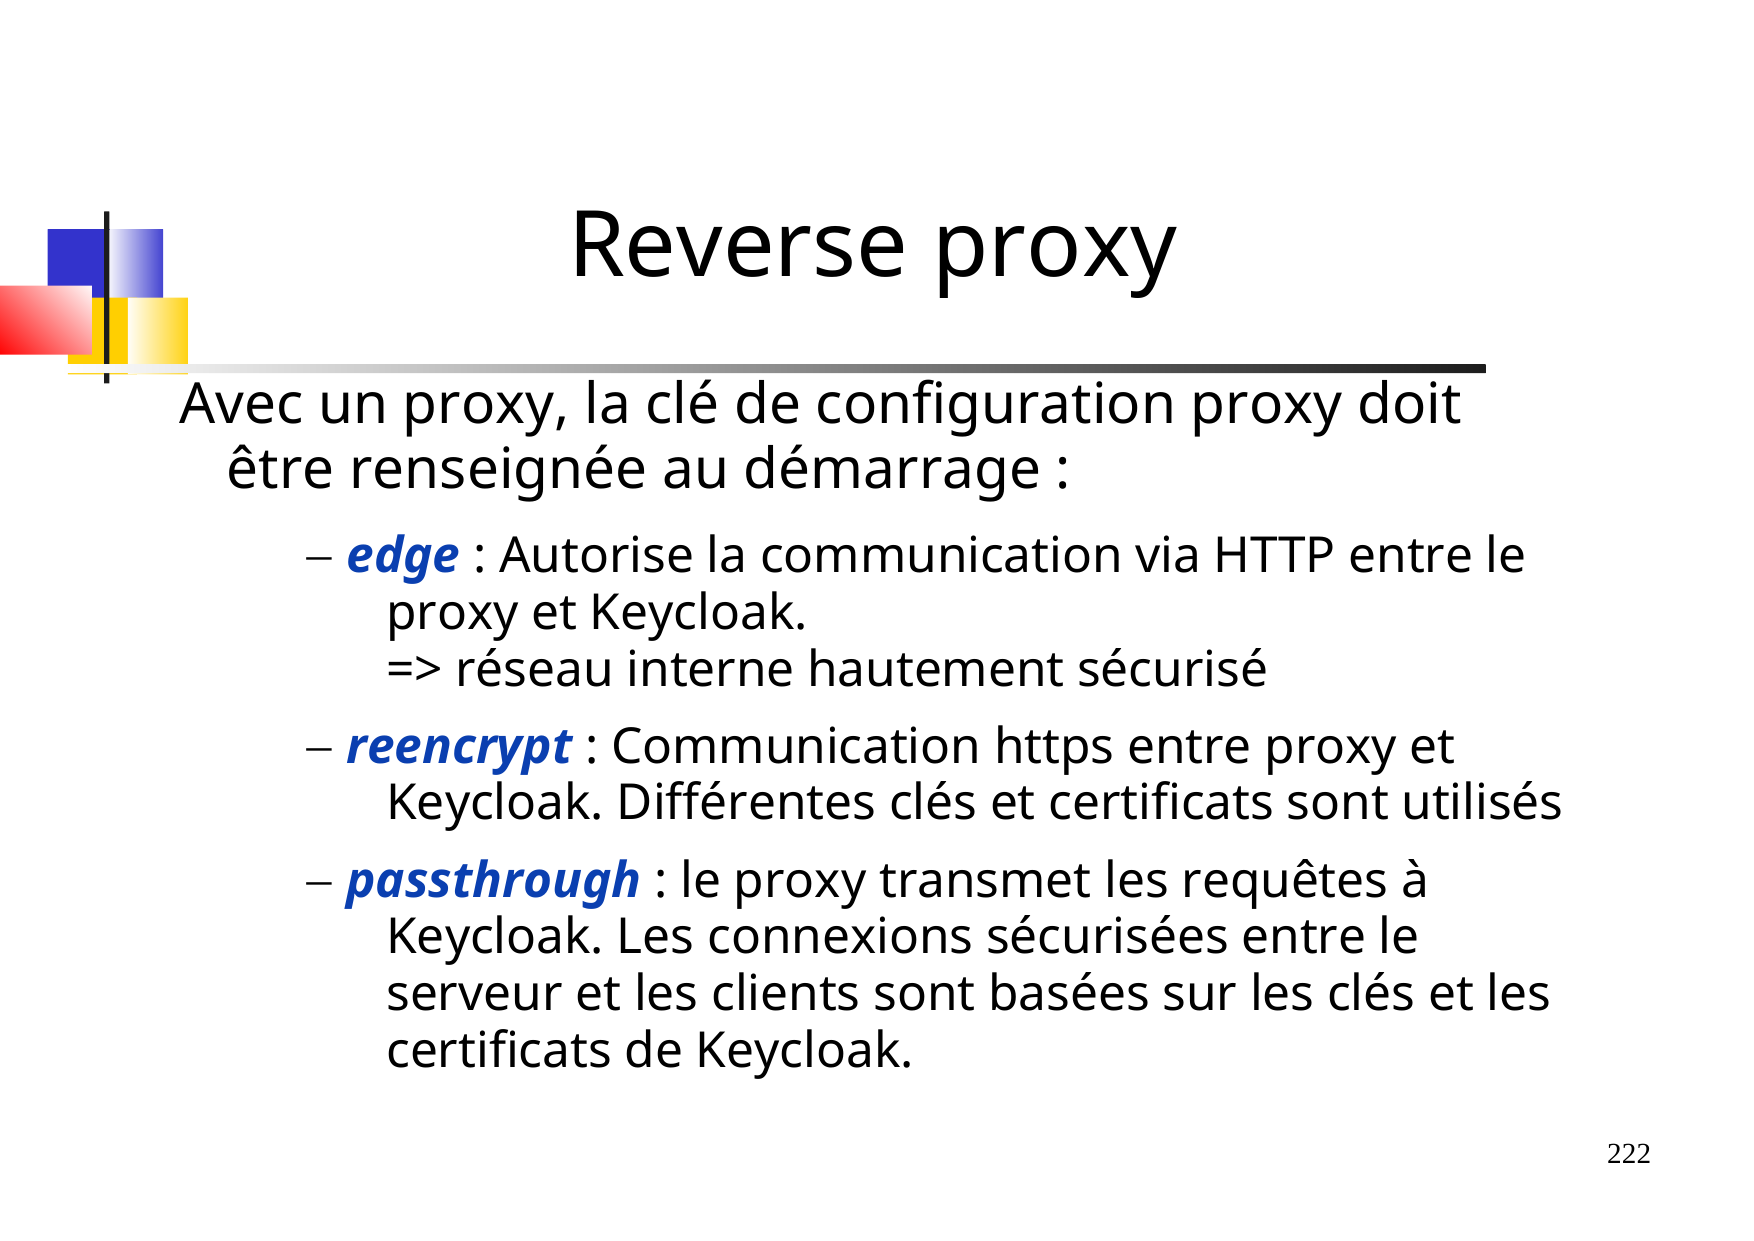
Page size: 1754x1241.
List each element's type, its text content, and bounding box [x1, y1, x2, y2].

list Avec un proxy, la clé de configuration proxy doit être renseignée au démarrage : edge : Autorise la communication via HTTP entre le proxy et Keycloak. => réseau interne hautement sécurisé reencrypt : Communication https entre proxy et Keycloak. Différentes clés et certificats sont utilisés passthrough : le proxy transmet les requêtes à Keycloak. Les connexions sécurisées entre le serveur et les clients sont basées sur les clés et les certificats de Keycloak. [179, 371, 1567, 1091]
title Reverse proxy [179, 139, 1567, 351]
